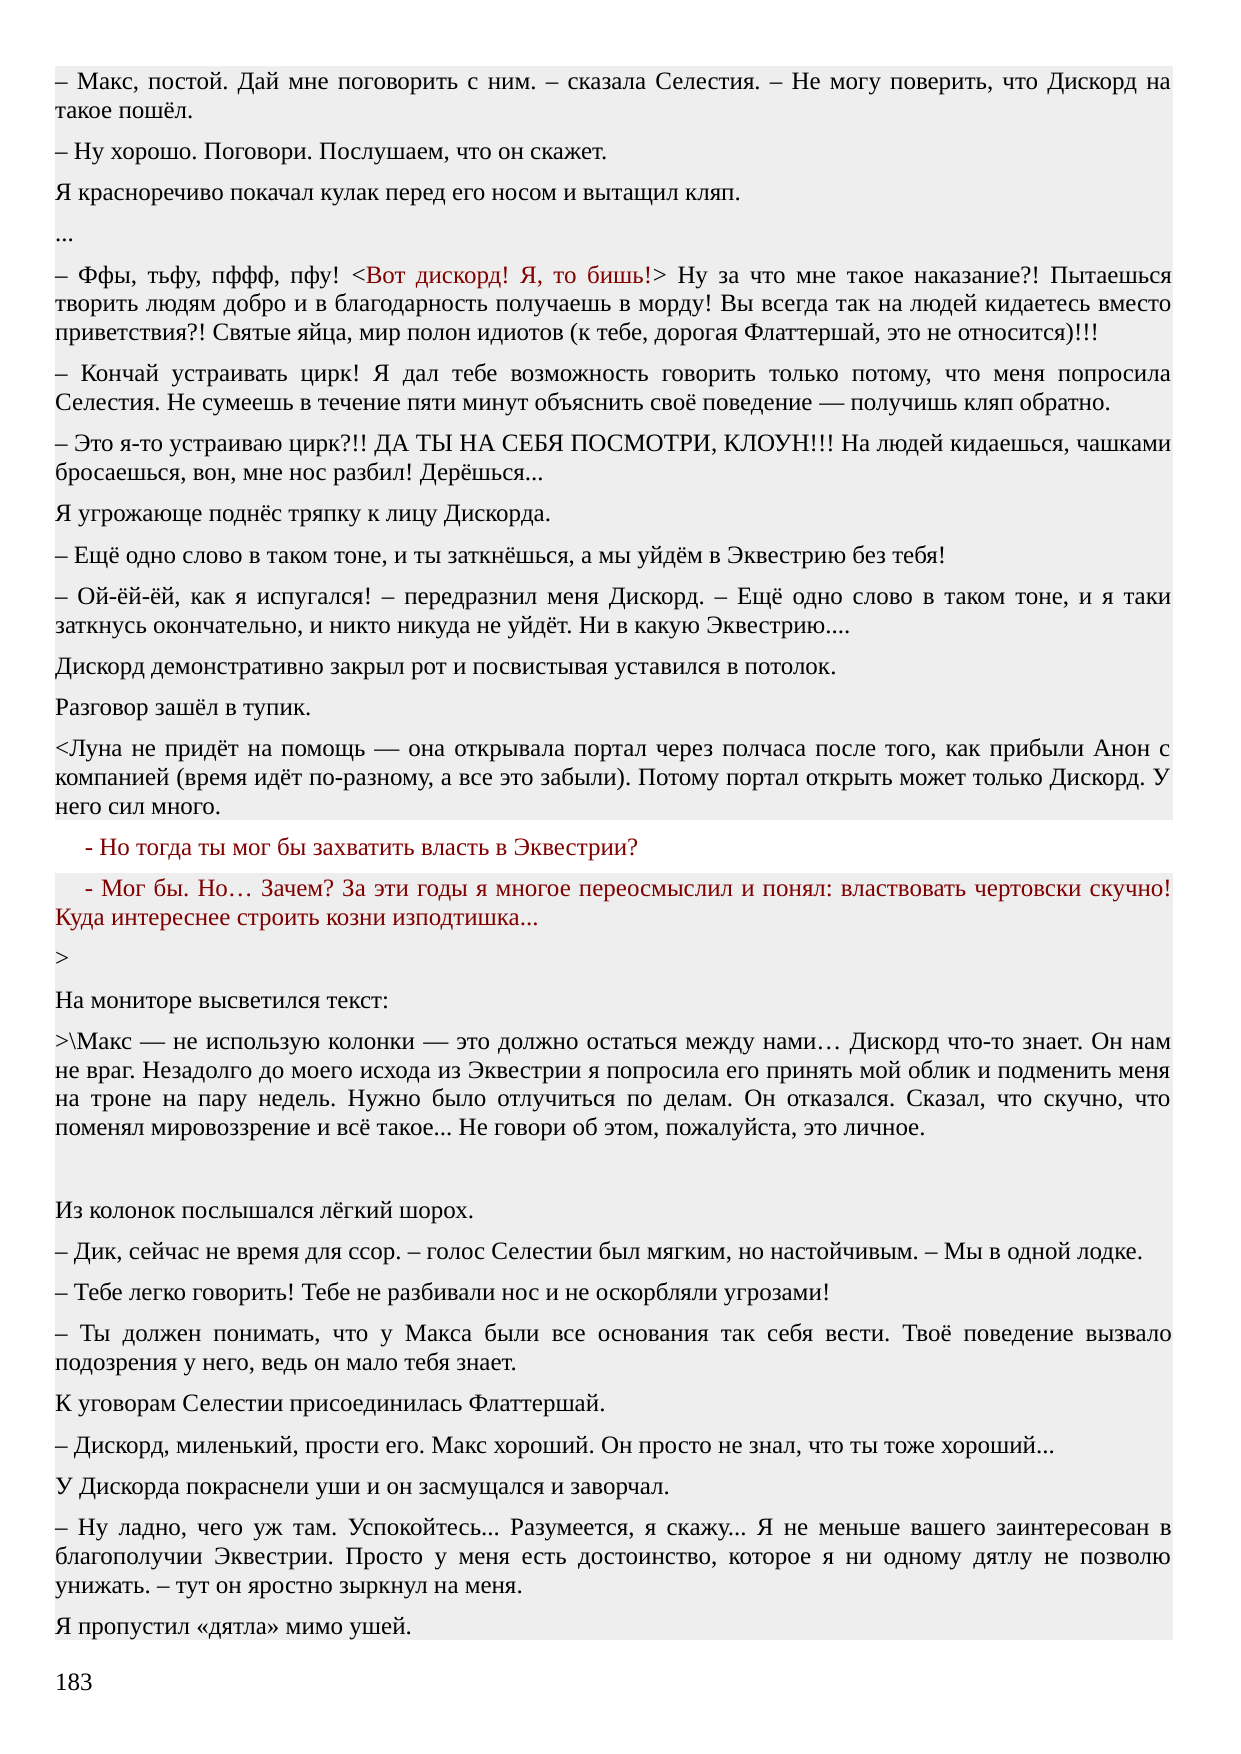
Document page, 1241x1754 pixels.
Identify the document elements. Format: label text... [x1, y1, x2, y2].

text – Ну хорошо. Поговори. Послушаем, что он скажет. [55, 136, 1173, 165]
text Дискорд демонстративно закрыл рот и посвистывая уставился в потолок. [55, 651, 1173, 680]
text - Но тогда ты мог бы захватить власть в Эквестрии? [55, 832, 1173, 861]
text <Луна не придёт на помощь — она открывала портал через полчаса после того, как прибыли Анон с компанией (время идёт по-разному, а все это забыли). Потому портал открыть может только Дискорд. У него сил много. [55, 733, 1173, 820]
text – Дискорд, миленький, прости его. Макс хороший. Он просто не знал, что ты тоже хороший... [55, 1430, 1173, 1458]
text На мониторе высветился текст: [55, 985, 1173, 1013]
text Я пропустил «дятла» мимо ушей. [55, 1611, 1173, 1640]
text – Это я-то устраиваю цирк?!! ДА ТЫ НА СЕБЯ ПОСМОТРИ, КЛОУН!!! На людей кидаешься, чашками бросаешься, вон, мне нос разбил! Дерёшься... [55, 428, 1173, 486]
text ... [55, 218, 1173, 247]
text - Мог бы. Но… Зачем? За эти годы я многое переосмыслил и понял: властвовать чертовски скучно! Куда интереснее строить козни изподтишка... [55, 873, 1173, 931]
text Я красноречиво покачал кулак перед его носом и вытащил кляп. [55, 177, 1173, 206]
text – Ффы, тьфу, пффф, пфу! <Вот дискорд! Я, то бишь!> Ну за что мне такое наказание?! Пытаешься творить людям добро и в благодарность получаешь в морду! Вы всегда так на людей кидаетесь вместо приветствия?! Святые яйца, мир полон идиотов (к тебе, дорогая Флаттершай, это не относится)!!! [55, 260, 1173, 346]
text – Ещё одно слово в таком тоне, и ты заткнёшься, а мы уйдём в Эквестрию без тебя! [55, 540, 1173, 568]
text – Макс, постой. Дай мне поговорить с ним. – сказала Селестия. – Не могу поверить, что Дискорд на такое пошёл. [55, 66, 1173, 123]
text – Ой-ёй-ёй, как я испугался! – передразнил меня Дискорд. – Ещё одно слово в таком тоне, и я таки заткнусь окончательно, и никто никуда не уйдёт. Ни в какую Эквестрию.... [55, 581, 1173, 638]
text У Дискорда покраснели уши и он засмущался и заворчал. [55, 1471, 1173, 1500]
text – Тебе легко говорить! Тебе не разбивали нос и не оскорбляли угрозами! [55, 1277, 1173, 1306]
text > [55, 943, 1173, 972]
text – Ну ладно, чего уж там. Успокойтесь... Разумеется, я скажу... Я не меньше вашего заинтересован в благополучии Эквестрии. Просто у меня есть достоинство, которое я ни одному дятлу не позволю унижать. – тут он яростно зыркнул на меня. [55, 1512, 1173, 1598]
text Я угрожающе поднёс тряпку к лицу Дискорда. [55, 498, 1173, 527]
text – Ты должен понимать, что у Макса были все основания так себя вести. Твоё поведение вызвало подозрения у него, ведь он мало тебя знает. [55, 1318, 1173, 1376]
text – Кончай устраивать цирк! Я дал тебе возможность говорить только потому, что меня попросила Селестия. Не сумеешь в течение пяти минут объяснить своё поведение — получишь кляп обратно. [55, 358, 1173, 416]
text Разговор зашёл в тупик. [55, 692, 1173, 721]
text Из колонок послышался лёгкий шорох. [55, 1195, 1173, 1223]
text К уговорам Селестии присоединилась Флаттершай. [55, 1388, 1173, 1417]
text – Дик, сейчас не время для ссор. – голос Селестии был мягким, но настойчивым. – Мы в одной лодке. [55, 1236, 1173, 1265]
text >\Макс — не использую колонки — это должно остаться между нами… Дискорд что-то знает. Он нам не враг. Незадолго до моего исхода из Эквестрии я попросила его принять мой облик и подменить меня на троне на пару недель. Нужно было отлучиться по делам. Он отказался. Сказал, что скучно, что поменял мировоззрение и всё такое... Не говори об этом, пожалуйста, это личное. [55, 1026, 1173, 1141]
